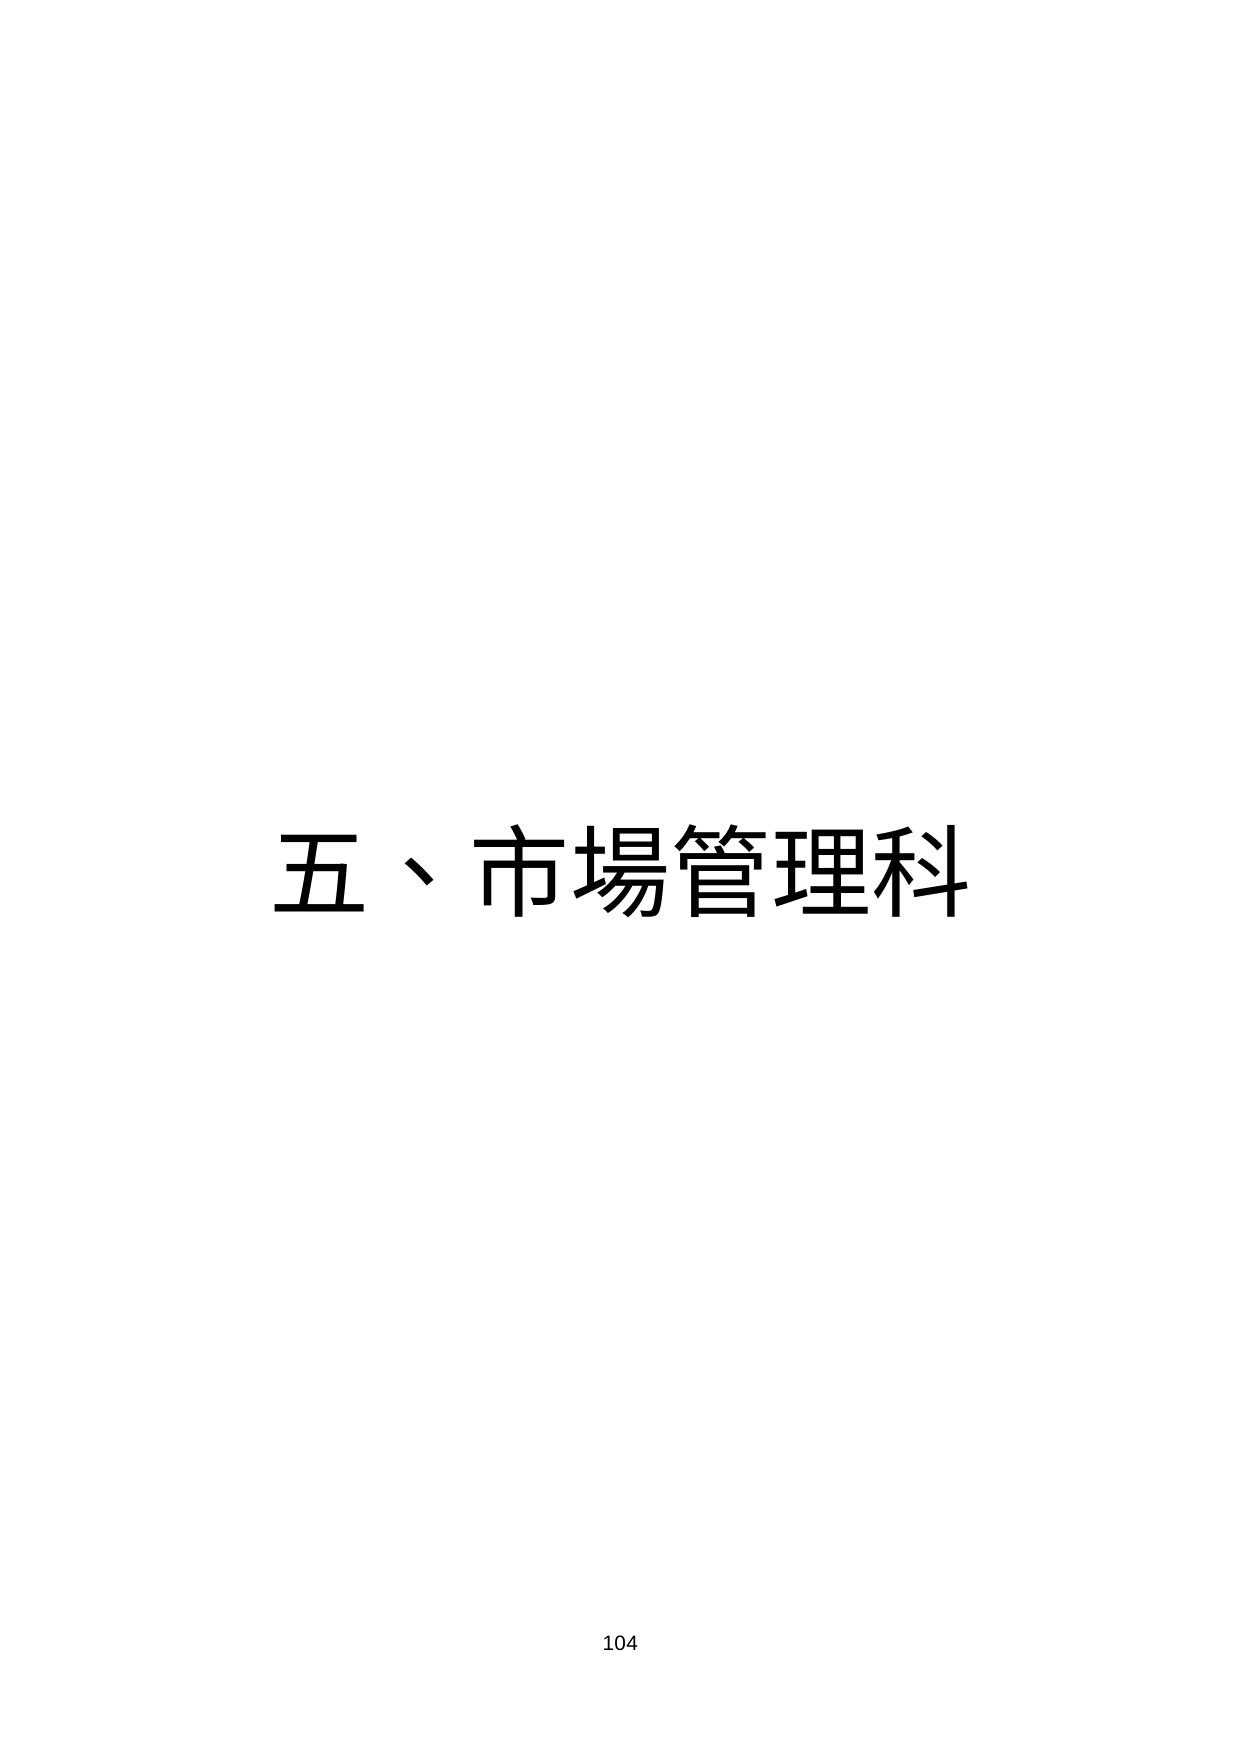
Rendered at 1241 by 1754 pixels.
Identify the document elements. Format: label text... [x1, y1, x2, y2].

table_header 五、市場管理科 [118, 165, 1122, 1545]
